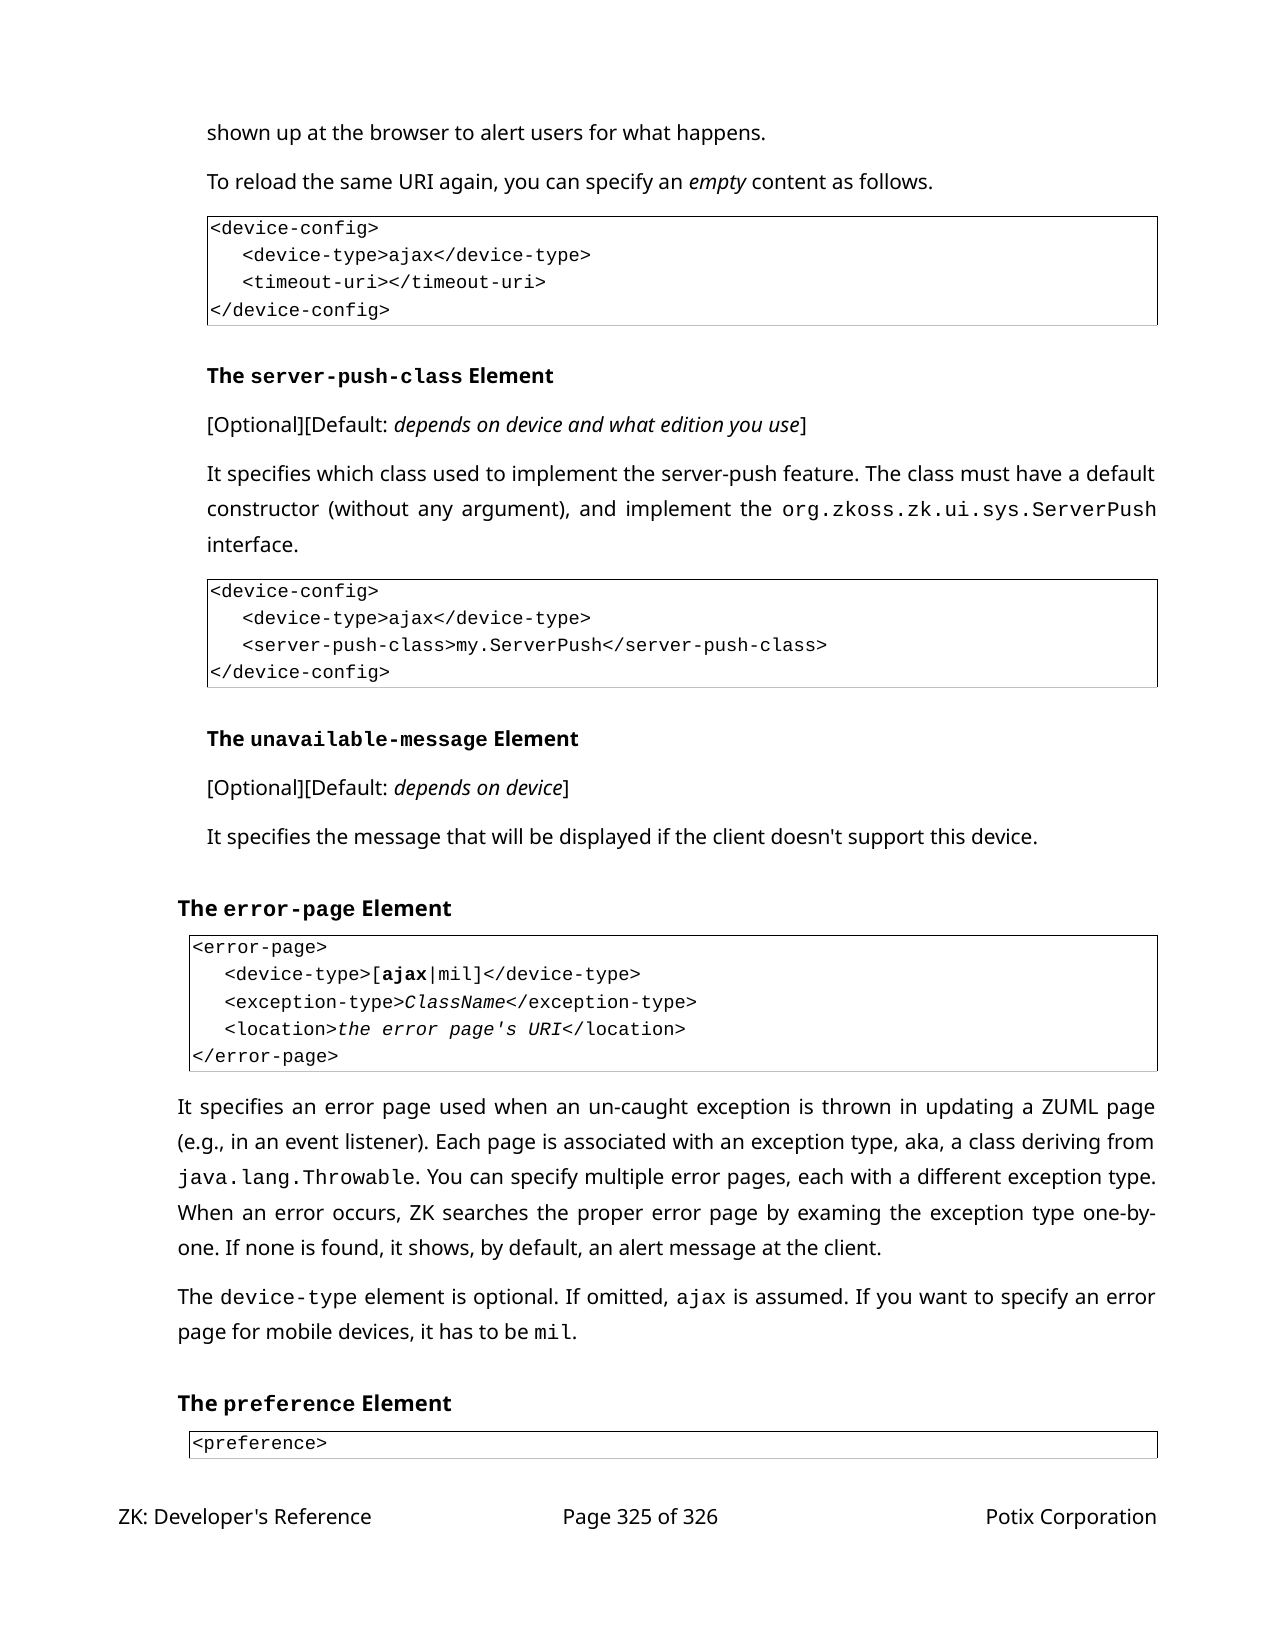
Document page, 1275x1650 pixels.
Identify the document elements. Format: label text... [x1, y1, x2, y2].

text [Optional][Default: depends on device and what edition you use] [207, 411, 1157, 439]
text <exception-type>ClassName</exception-type> [190, 989, 1157, 1014]
text <error-page> [190, 936, 1157, 959]
text <device-type>ajax</device-type> <server-push-class>my.ServerPush</server-push-class> [208, 606, 1157, 657]
text shown up at the browser to alert users for what happens. [207, 118, 1157, 146]
text <timeout-uri></timeout-uri> [208, 270, 1157, 294]
subtitle The preference Element [177, 1388, 1157, 1418]
text </device-config> [208, 297, 1157, 325]
text It specifies the message that will be displayed if the client doesn't support this device. [207, 822, 1157, 850]
subtitle The unavailable-message Element [207, 724, 1157, 752]
text <preference> [190, 1432, 1157, 1458]
text <device-config> [208, 217, 1157, 240]
text </device-config> [208, 660, 1157, 687]
text <location>the error page's URI</location> [190, 1017, 1157, 1041]
subtitle The server-push-class Element [207, 361, 1157, 390]
text It specifies an error page used when an un-caught exception is thrown in updating a ZUML page (e.g., in an event listener). Each page is associated with an exception type, aka, a class deriving from java.lang.Throwable. You can specify multiple error pages, each with a different exception type. When an error occurs, ZK searches the proper error page by examing the exception type one-by-one. If none is found, it shows, by default, an alert message at the client. [177, 1092, 1157, 1261]
text To reload the same URI again, you can specify an empty content as follows. [207, 167, 1157, 195]
subtitle The error-page Element [177, 893, 1157, 923]
text <device-type>[ajax|mil]</device-type> [190, 962, 1157, 987]
text </error-page> [190, 1044, 1157, 1071]
text [Optional][Default: depends on device] [207, 773, 1157, 801]
text <device-config> [208, 580, 1157, 603]
text The device-type element is optional. If omitted, ajax is assumed. If you want to specify an error page for mobile devices, it has to be mil. [177, 1282, 1157, 1346]
text <device-type>ajax</device-type> [208, 243, 1157, 267]
text It specifies which class used to implement the server-push feature. The class must have a default constructor (without any argument), and implement the org.zkoss.zk.ui.sys.ServerPush interface. [207, 459, 1157, 558]
